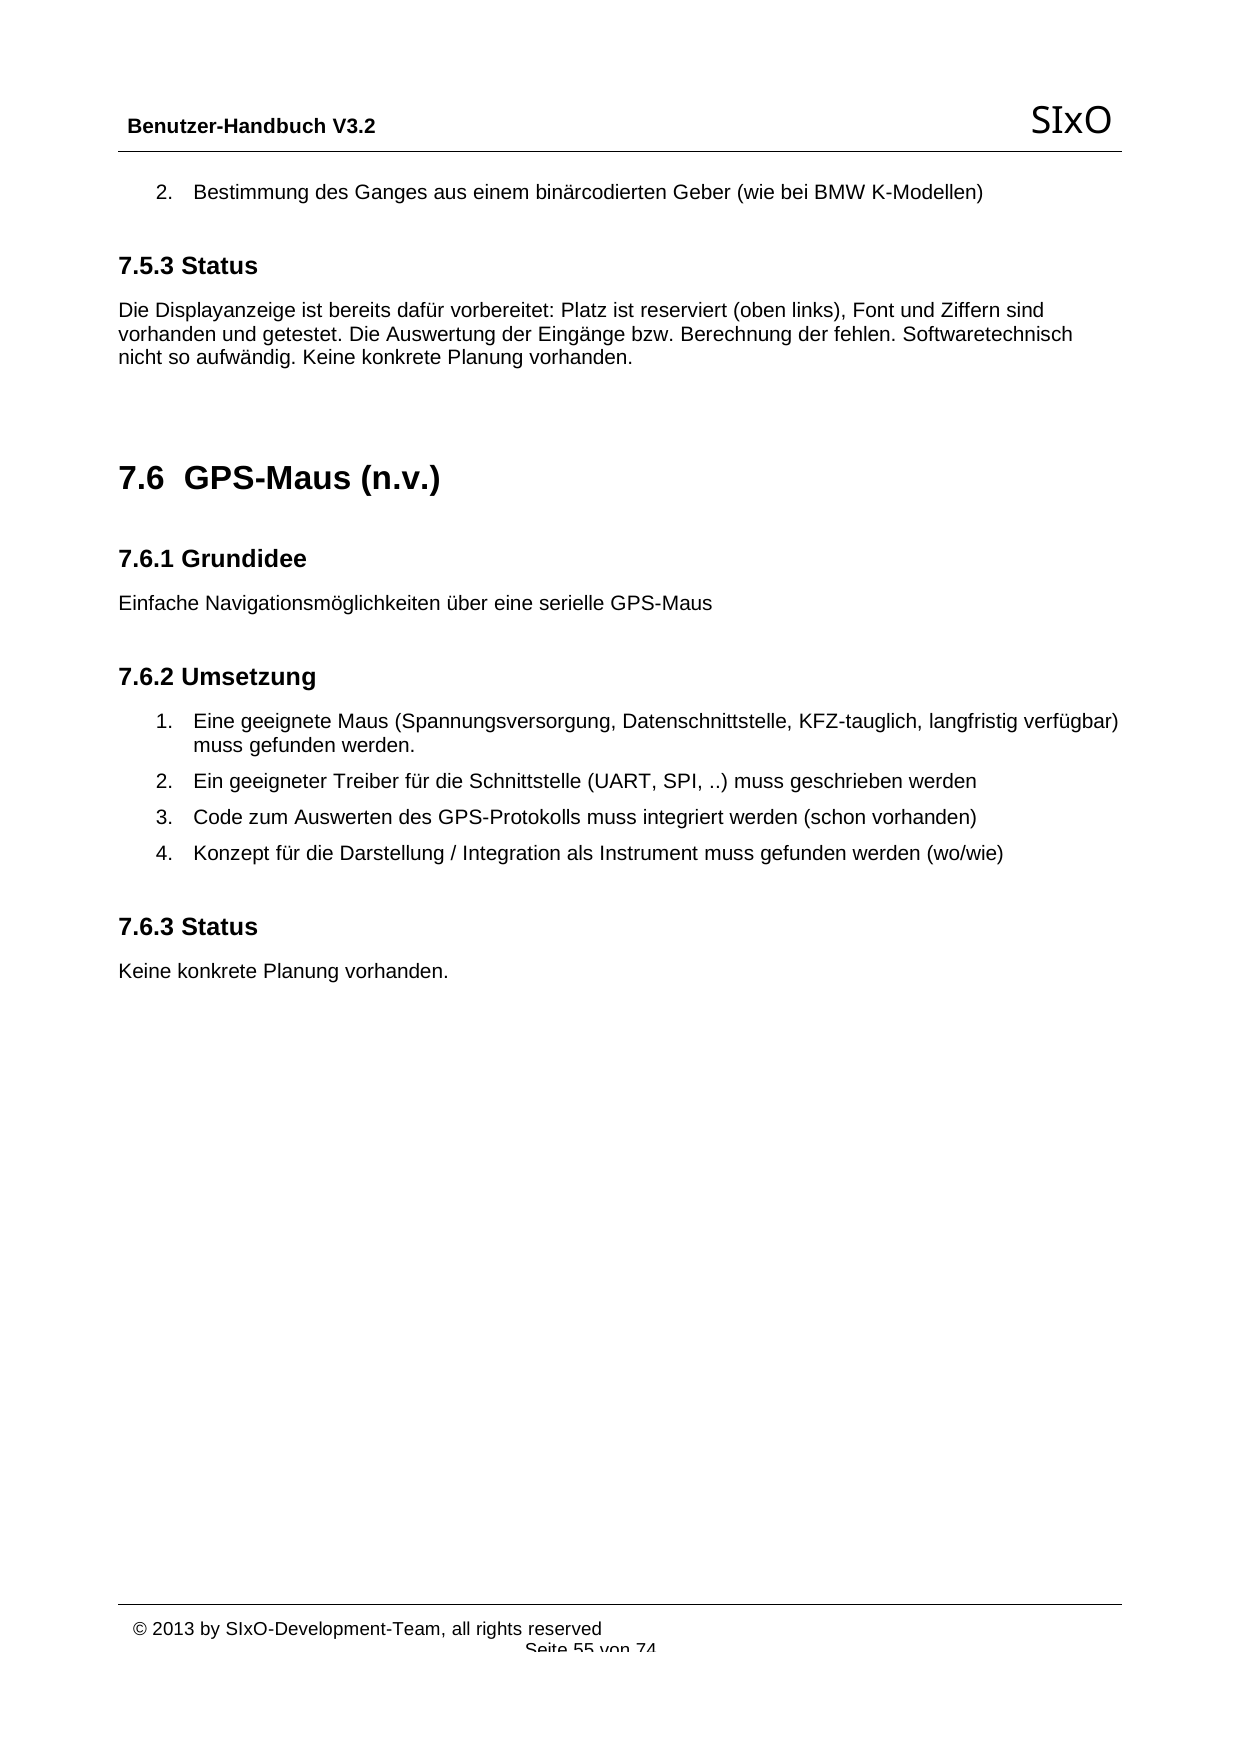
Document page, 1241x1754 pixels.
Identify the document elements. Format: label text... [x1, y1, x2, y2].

list Bestimmung des Ganges aus einem binärcodierten Geber (wie bei BMW K-Modellen) [156, 180, 1122, 204]
list Eine geeignete Maus (Spannungsversorgung, Datenschnittstelle, KFZ-tauglich, langfristig verfügbar) muss gefunden werden. [156, 710, 1122, 757]
subtitle Status [118, 252, 1122, 280]
text Die Displayanzeige ist bereits dafür vorbereitet: Platz ist reserviert (oben links), Font und Ziffern sind vorhanden und getestet. Die Auswertung der Eingänge bzw. Berechnung der fehlen. Softwaretechnisch nicht so aufwändig. Keine konkrete Planung vorhanden. [118, 299, 1122, 369]
subtitle Status [118, 913, 1122, 941]
list Konzept für die Darstellung / Integration als Instrument muss gefunden werden (wo/wie) [156, 841, 1122, 865]
list Ein geeigneter Treiber für die Schnittstelle (UART, SPI, ..) muss geschrieben werden [156, 769, 1122, 793]
subtitle Grundidee [118, 545, 1122, 573]
list Code zum Auswerten des GPS-Protokolls muss integriert werden (schon vorhanden) [156, 805, 1122, 829]
subtitle GPS-Maus (n.v.) [118, 459, 1122, 497]
text Keine konkrete Planung vorhanden. [118, 960, 1122, 983]
subtitle Umsetzung [118, 663, 1122, 691]
text Einfache Navigationsmöglichkeiten über eine serielle GPS-Maus [118, 591, 1122, 615]
